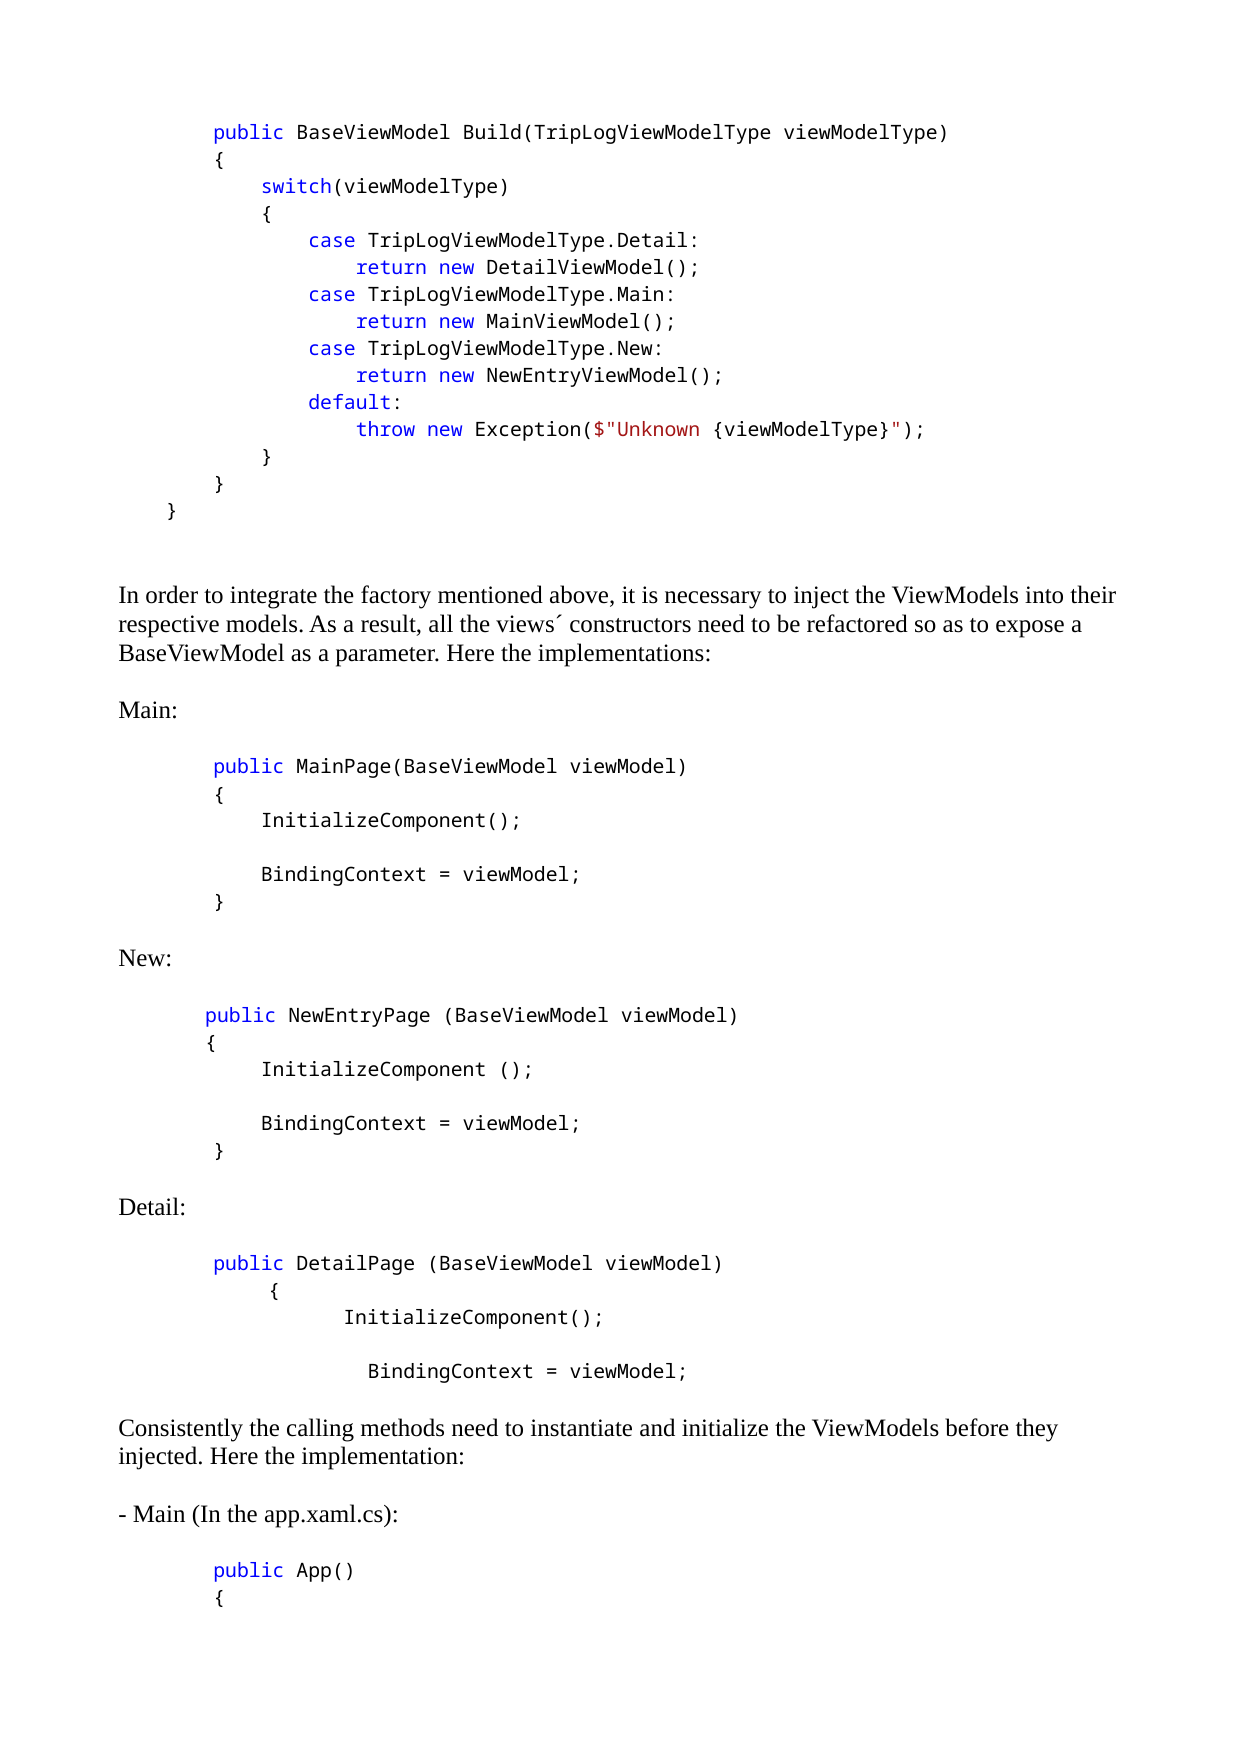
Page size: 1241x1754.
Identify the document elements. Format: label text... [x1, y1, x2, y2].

text { [118, 780, 1122, 807]
text } [118, 442, 1122, 469]
text BindingContext = viewModel; [118, 1357, 1122, 1384]
text { [118, 145, 1122, 172]
text public DetailPage (BaseViewModel viewModel) [118, 1249, 1122, 1276]
text public NewEntryPage (BaseViewModel viewModel) [118, 1001, 1122, 1028]
text public App() [118, 1556, 1122, 1583]
text { [118, 1276, 1122, 1303]
text } [118, 496, 1122, 523]
text - Main (In the app.xaml.cs): [118, 1499, 1122, 1528]
text { [118, 1583, 1122, 1610]
text return new NewEntryViewModel(); [118, 361, 1122, 388]
text switch(viewModelType) [118, 172, 1122, 199]
text return new DetailViewModel(); [118, 253, 1122, 280]
text In order to integrate the factory mentioned above, it is necessary to inject the ViewModels into their respective models. As a result, all the views´ constructors need to be refactored so as to expose a BaseViewModel as a parameter. Here the implementations: [118, 580, 1122, 667]
text { [118, 199, 1122, 226]
text Consistently the calling methods need to instantiate and initialize the ViewModels before they injected. Here the implementation: [118, 1413, 1122, 1470]
text BindingContext = viewModel; [118, 1109, 1122, 1136]
text } [118, 469, 1122, 496]
text Detail: [118, 1192, 1122, 1220]
text throw new Exception($"Unknown {viewModelType}"); [118, 415, 1122, 442]
text New: [118, 943, 1122, 972]
text } [118, 888, 1122, 915]
text public BaseViewModel Build(TripLogViewModelType viewModelType) [118, 118, 1122, 145]
text { [118, 1028, 1122, 1055]
text return new MainViewModel(); [118, 307, 1122, 334]
text InitializeComponent (); [118, 1055, 1122, 1082]
text InitializeComponent(); [118, 807, 1122, 834]
text case TripLogViewModelType.Detail: [118, 226, 1122, 253]
text Main: [118, 695, 1122, 724]
text case TripLogViewModelType.Main: [118, 280, 1122, 307]
text BindingContext = viewModel; [118, 861, 1122, 888]
text default: [118, 388, 1122, 415]
text public MainPage(BaseViewModel viewModel) [118, 753, 1122, 780]
text InitializeComponent(); [118, 1303, 1122, 1330]
text } [118, 1136, 1122, 1163]
text case TripLogViewModelType.New: [118, 334, 1122, 361]
